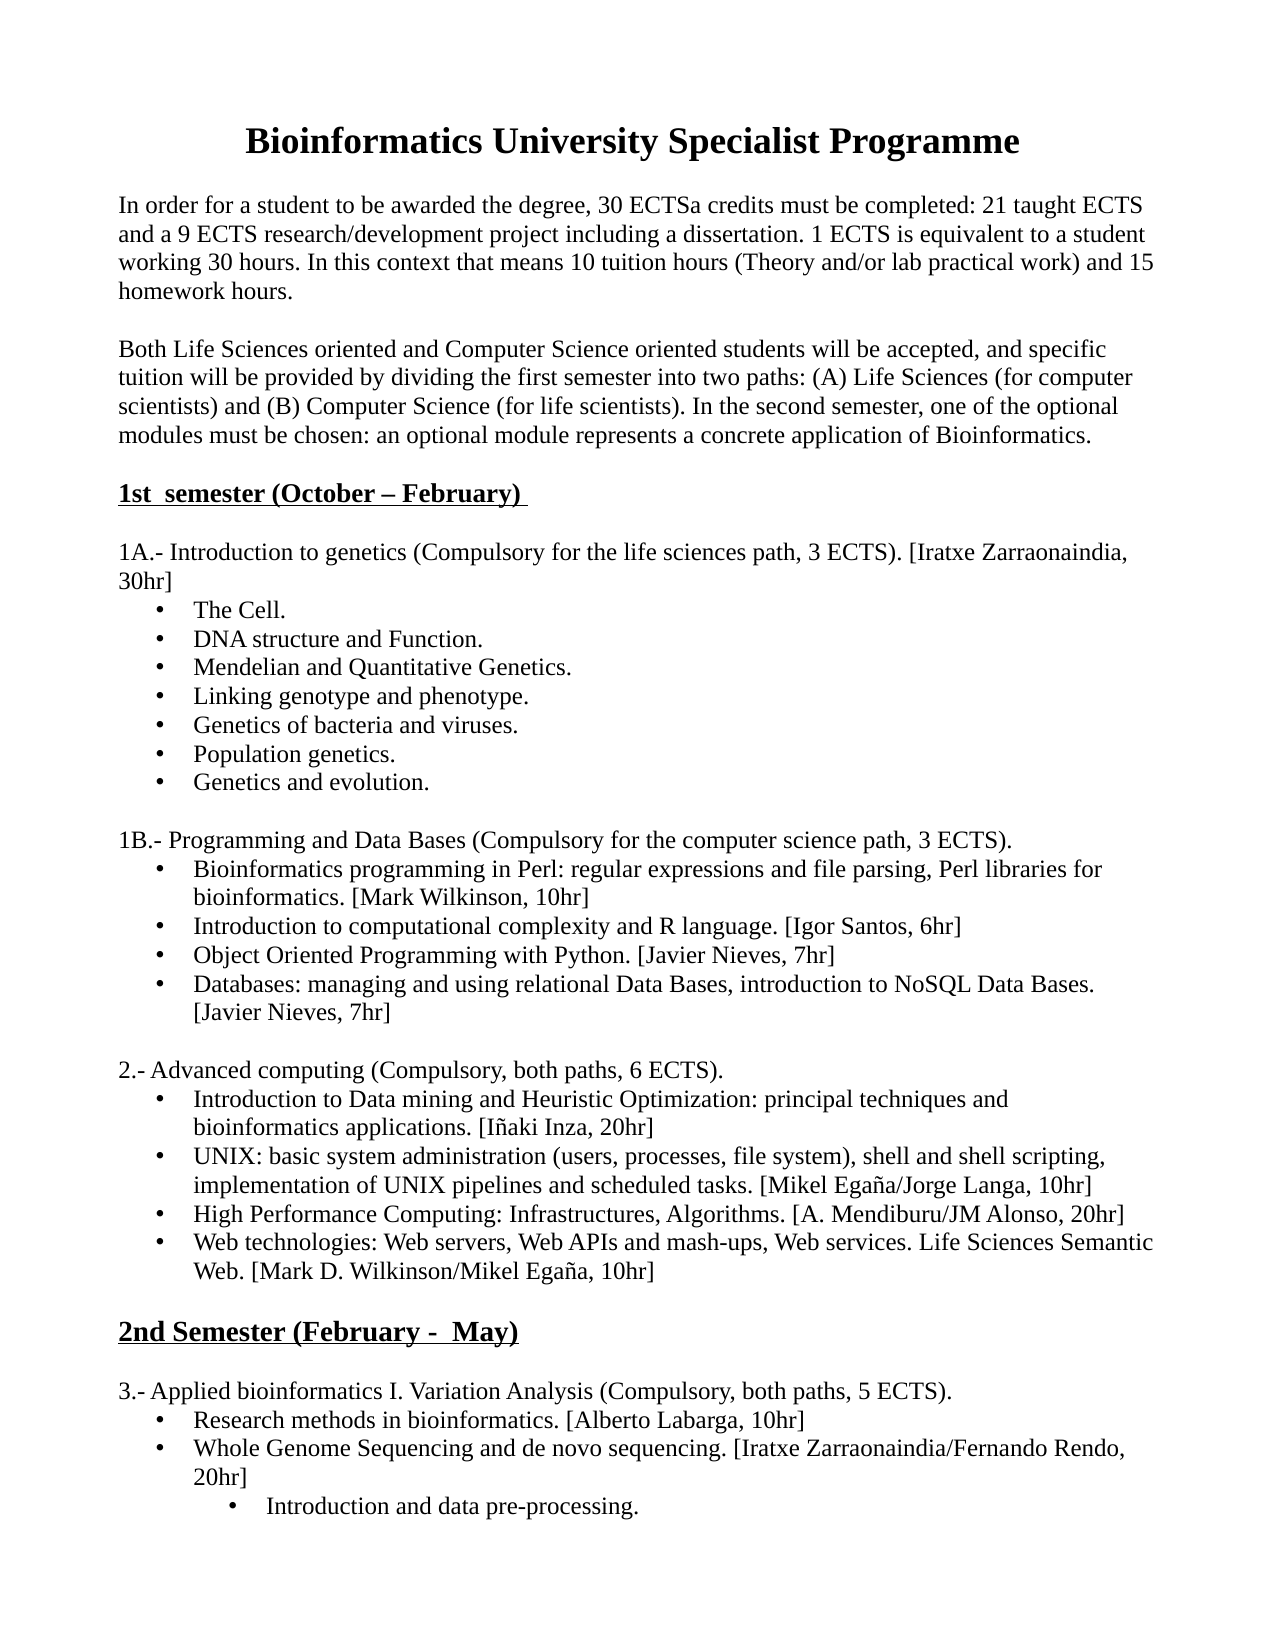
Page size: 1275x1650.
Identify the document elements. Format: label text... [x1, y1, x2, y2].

text 1st semester (October – February) [118, 477, 1157, 509]
list UNIX: basic system administration (users, processes, file system), shell and shell scripting, implementation of UNIX pipelines and scheduled tasks. [Mikel Egaña/Jorge Langa, 10hr] [156, 1141, 1157, 1199]
list Web technologies: Web servers, Web APIs and mash-ups, Web services. Life Sciences Semantic Web. [Mark D. Wilkinson/Mikel Egaña, 10hr] [156, 1227, 1157, 1285]
list Genetics of bacteria and viruses. [156, 710, 1157, 739]
list DNA structure and Function. [156, 624, 1157, 652]
text 2.- Advanced computing (Compulsory, both paths, 6 ECTS). [118, 1055, 1157, 1084]
list Population genetics. [156, 739, 1157, 767]
text 1A.- Introduction to genetics (Compulsory for the life sciences path, 3 ECTS). [Iratxe Zarraonaindia, 30hr] [118, 537, 1157, 595]
text 2nd Semester (February - May) [118, 1314, 1157, 1347]
text In order for a student to be awarded the degree, 30 ECTSa credits must be completed: 21 taught ECTS and a 9 ECTS research/development project including a dissertation. 1 ECTS is equivalent to a student working 30 hours. In this context that means 10 tuition hours (Theory and/or lab practical work) and 15 homework hours. [118, 190, 1157, 305]
list Mendelian and Quantitative Genetics. [156, 652, 1157, 681]
list Whole Genome Sequencing and de novo sequencing. [Iratxe Zarraonaindia/Fernando Rendo, 20hr] [156, 1433, 1157, 1491]
list Databases: managing and using relational Data Bases, introduction to NoSQL Data Bases. [Javier Nieves, 7hr] [156, 969, 1157, 1026]
text 1B.- Programming and Data Bases (Compulsory for the computer science path, 3 ECTS). [118, 825, 1157, 854]
list High Performance Computing: Infrastructures, Algorithms. [A. Mendiburu/JM Alonso, 20hr] [156, 1199, 1157, 1227]
list Introduction to Data mining and Heuristic Optimization: principal techniques and bioinformatics applications. [Iñaki Inza, 20hr] [156, 1084, 1157, 1141]
list Object Oriented Programming with Python. [Javier Nieves, 7hr] [156, 940, 1157, 969]
list Introduction to computational complexity and R language. [Igor Santos, 6hr] [156, 911, 1157, 940]
list The Cell. [156, 595, 1157, 624]
list Research methods in bioinformatics. [Alberto Labarga, 10hr] [156, 1405, 1157, 1433]
list Linking genotype and phenotype. [156, 681, 1157, 710]
list Genetics and evolution. [156, 767, 1157, 796]
text Bioinformatics University Specialist Programme [118, 118, 1157, 161]
list Introduction and data pre-processing. [228, 1491, 1157, 1520]
text 3.- Applied bioinformatics I. Variation Analysis (Compulsory, both paths, 5 ECTS). [118, 1376, 1157, 1405]
text Both Life Sciences oriented and Computer Science oriented students will be accepted, and specific tuition will be provided by dividing the first semester into two paths: (A) Life Sciences (for computer scientists) and (B) Computer Science (for life scientists). In the second semester, one of the optional modules must be chosen: an optional module represents a concrete application of Bioinformatics. [118, 334, 1157, 449]
list Bioinformatics programming in Perl: regular expressions and file parsing, Perl libraries for bioinformatics. [Mark Wilkinson, 10hr] [156, 854, 1157, 911]
